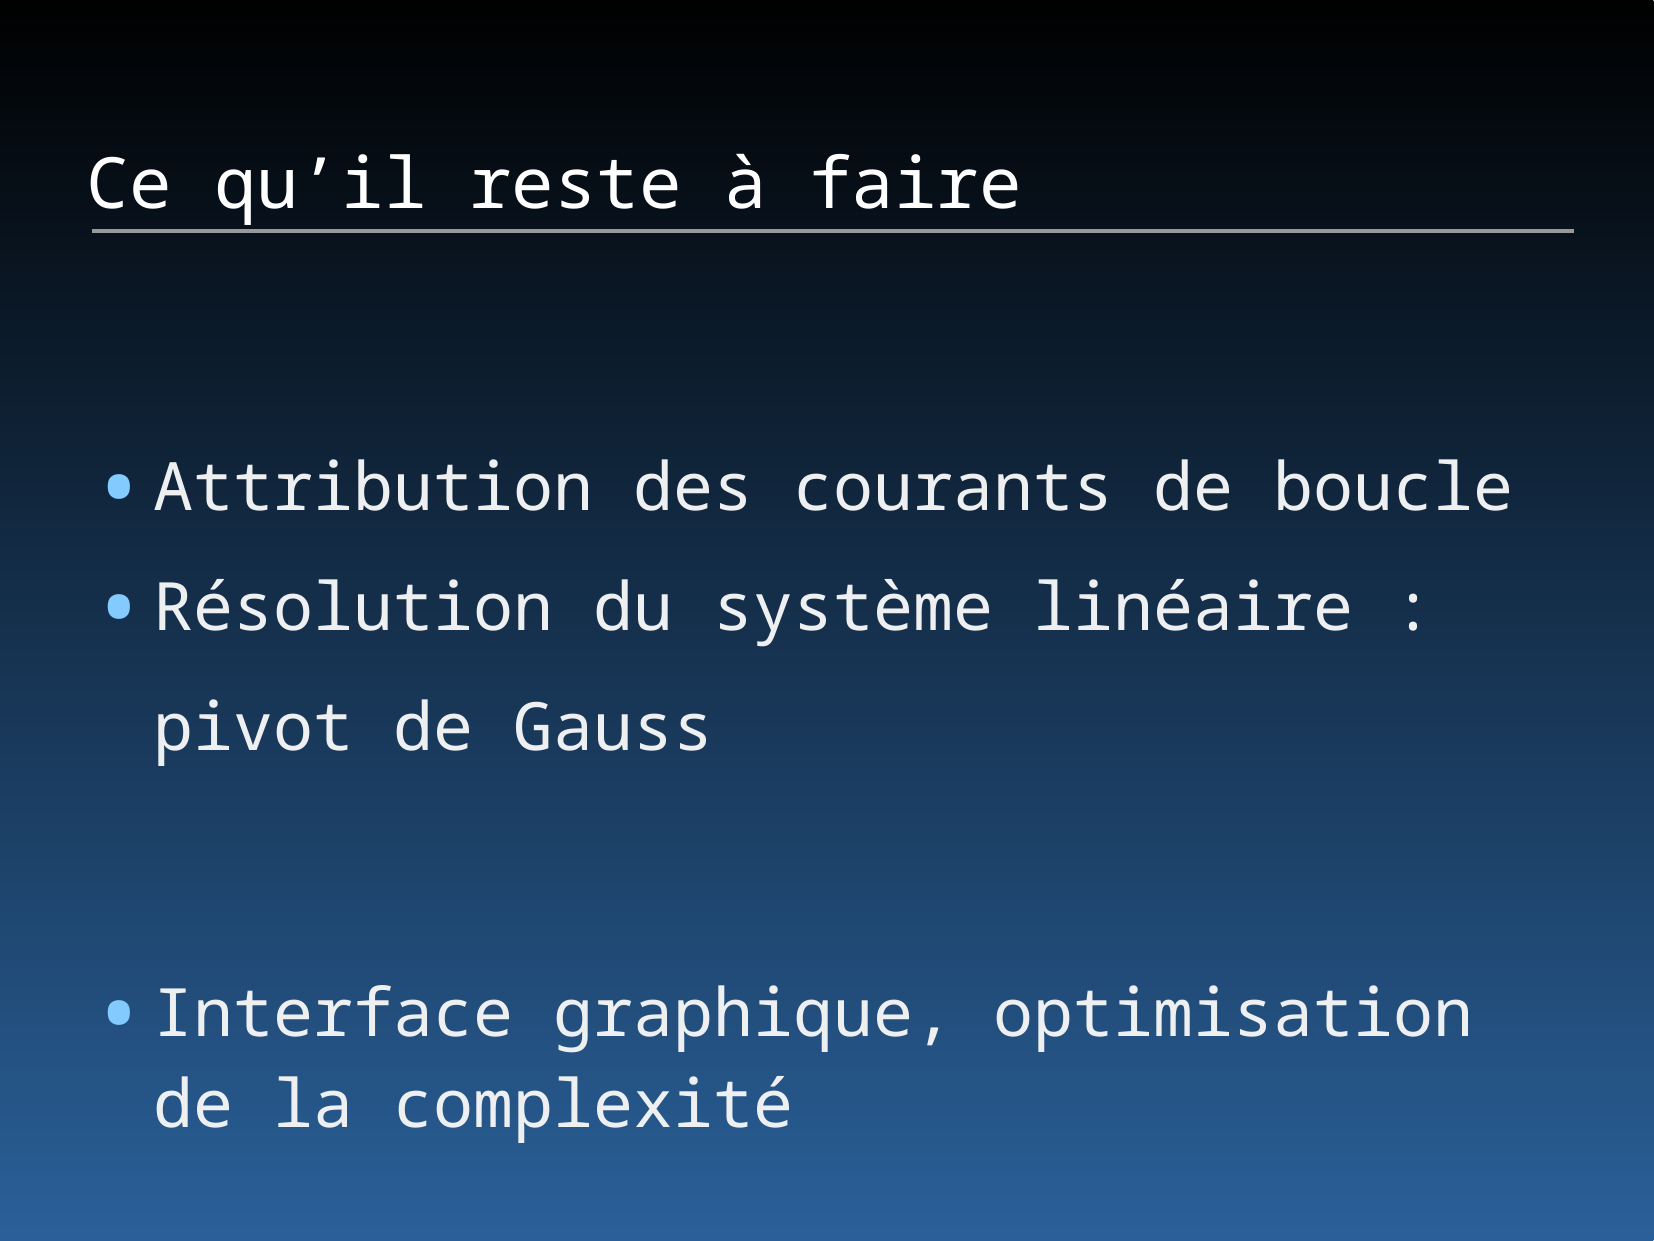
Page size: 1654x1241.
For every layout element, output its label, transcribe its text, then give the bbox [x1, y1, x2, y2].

title Ce qu’il reste à faire [86, 103, 1576, 258]
list Attribution des courants de boucle Résolution du système linéaire : pivot de Gauss Interface graphique, optimisation de la complexité [82, 290, 1571, 1066]
